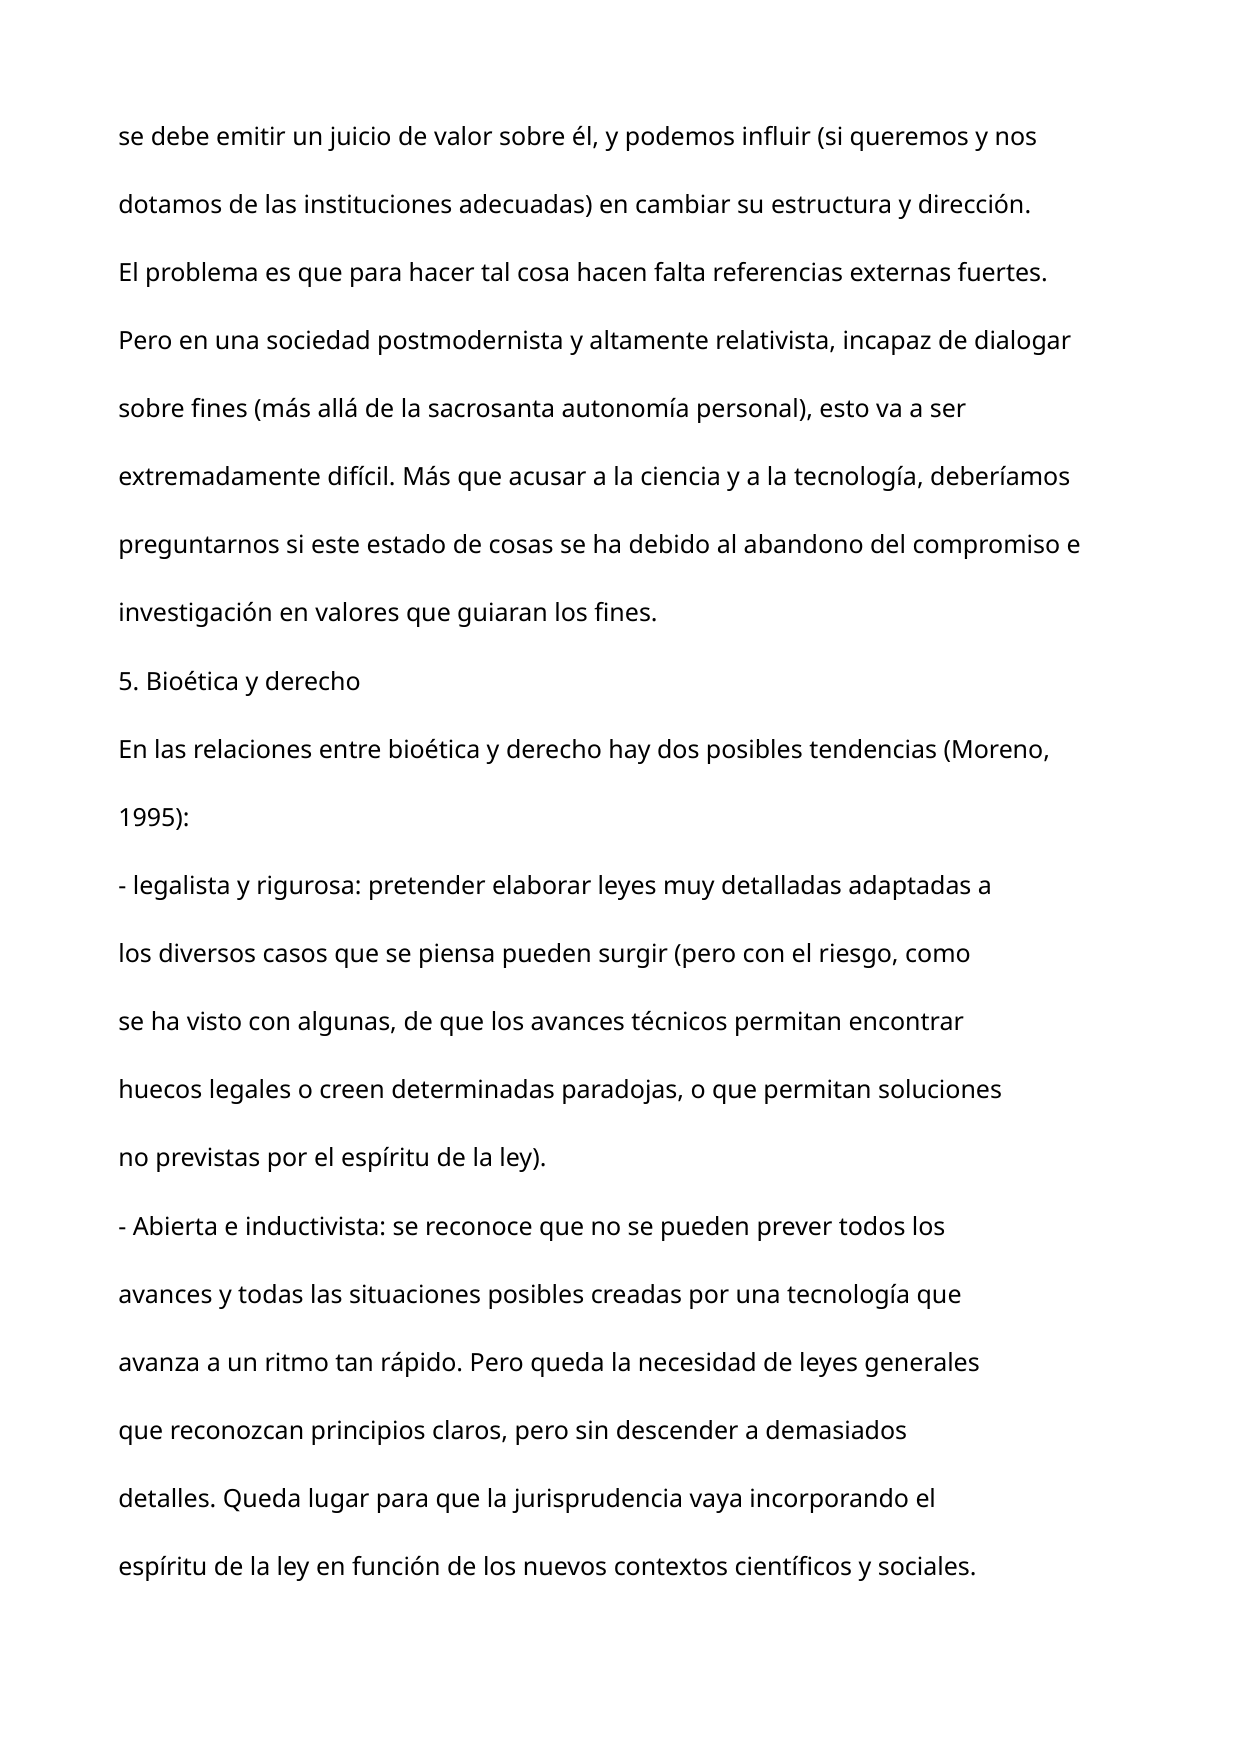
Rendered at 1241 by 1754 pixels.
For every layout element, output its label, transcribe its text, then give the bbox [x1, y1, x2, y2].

text El problema es que para hacer tal cosa hacen falta referencias externas fuertes. [118, 254, 1122, 288]
text espíritu de la ley en función de los nuevos contextos científicos y sociales. [118, 1549, 1122, 1583]
text se ha visto con algunas, de que los avances técnicos permitan encontrar [118, 1004, 1122, 1038]
text - legalista y rigurosa: pretender elaborar leyes muy detalladas adaptadas a [118, 867, 1122, 902]
text los diversos casos que se piensa pueden surgir (pero con el riesgo, como [118, 936, 1122, 970]
text 1995): [118, 799, 1122, 833]
text sobre fines (más allá de la sacrosanta autonomía personal), esto va a ser [118, 391, 1122, 425]
text En las relaciones entre bioética y derecho hay dos posibles tendencias (Moreno, [118, 731, 1122, 765]
text no previstas por el espíritu de la ley). [118, 1140, 1122, 1174]
text avances y todas las situaciones posibles creadas por una tecnología que [118, 1276, 1122, 1310]
text extremadamente difícil. Más que acusar a la ciencia y a la tecnología, deberíamos [118, 459, 1122, 493]
text detalles. Queda lugar para que la jurisprudencia vaya incorporando el [118, 1481, 1122, 1515]
text huecos legales o creen determinadas paradojas, o que permitan soluciones [118, 1072, 1122, 1106]
text dotamos de las instituciones adecuadas) en cambiar su estructura y dirección. [118, 186, 1122, 220]
text que reconozcan principios claros, pero sin descender a demasiados [118, 1412, 1122, 1447]
text - Abierta e inductivista: se reconoce que no se pueden prever todos los [118, 1208, 1122, 1242]
text preguntarnos si este estado de cosas se ha debido al abandono del compromiso e [118, 527, 1122, 561]
text investigación en valores que guiaran los fines. [118, 595, 1122, 629]
text se debe emitir un juicio de valor sobre él, y podemos influir (si queremos y nos [118, 118, 1122, 152]
text avanza a un ritmo tan rápido. Pero queda la necesidad de leyes generales [118, 1344, 1122, 1378]
text 5. Bioética y derecho [118, 663, 1122, 697]
text Pero en una sociedad postmodernista y altamente relativista, incapaz de dialogar [118, 322, 1122, 357]
